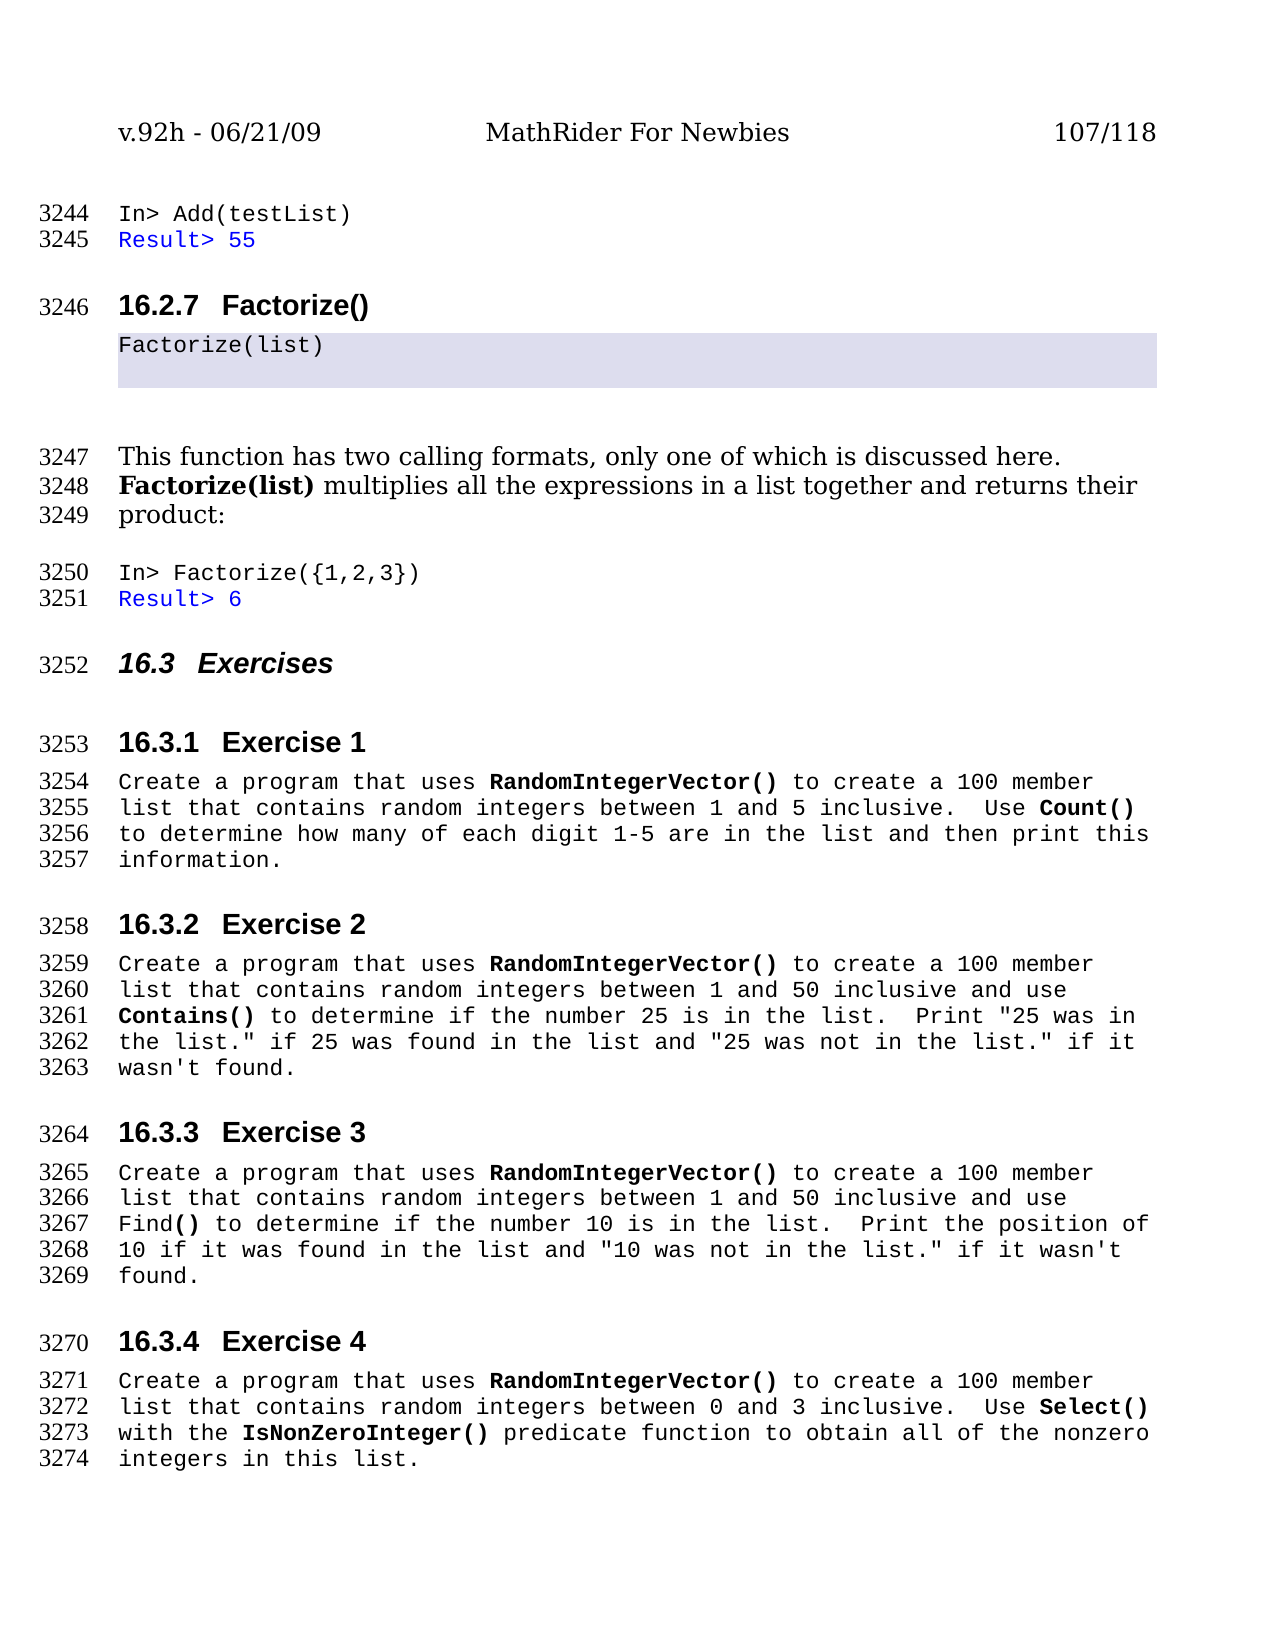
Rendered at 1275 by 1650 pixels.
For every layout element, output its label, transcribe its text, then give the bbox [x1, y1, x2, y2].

text Create a program that uses RandomIntegerVector() to create a 100 member list that contains random integers between 1 and 50 inclusive and use Find() to determine if the number 10 is in the list. Print the position of 10 if it was found in the list and "10 was not in the list." if it wasn't found. [118, 1161, 1157, 1291]
text This function has two calling formats, only one of which is discussed here. Factorize(list) multiplies all the expressions in a list together and returns their product: [118, 442, 1157, 529]
subtitle Exercise 4 [118, 1323, 1157, 1357]
subtitle Exercise 3 [118, 1115, 1157, 1149]
text In> Factorize({1,2,3}) [118, 561, 1157, 587]
text Create a program that uses RandomIntegerVector() to create a 100 member list that contains random integers between 0 and 3 inclusive. Use Select() with the IsNonZeroInteger() predicate function to obtain all of the nonzero integers in this list. [118, 1369, 1157, 1473]
text In> Add(testList) [118, 203, 1157, 229]
table_header Factorize(list) [118, 333, 1157, 388]
text Result> 6 [118, 587, 1157, 613]
subtitle Factorize() [118, 288, 1157, 321]
subtitle Exercise 1 [118, 725, 1157, 758]
text Create a program that uses RandomIntegerVector() to create a 100 member list that contains random integers between 1 and 5 inclusive. Use Count() to determine how many of each digit 1-5 are in the list and then print this information. [118, 770, 1157, 874]
text Create a program that uses RandomIntegerVector() to create a 100 member list that contains random integers between 1 and 50 inclusive and use Contains() to determine if the number 25 is in the list. Print "25 was in the list." if 25 was found in the list and "25 was not in the list." if it wasn't found. [118, 953, 1157, 1082]
text Result> 55 [118, 229, 1157, 254]
subtitle Exercises [118, 646, 1157, 680]
subtitle Exercise 2 [118, 907, 1157, 941]
